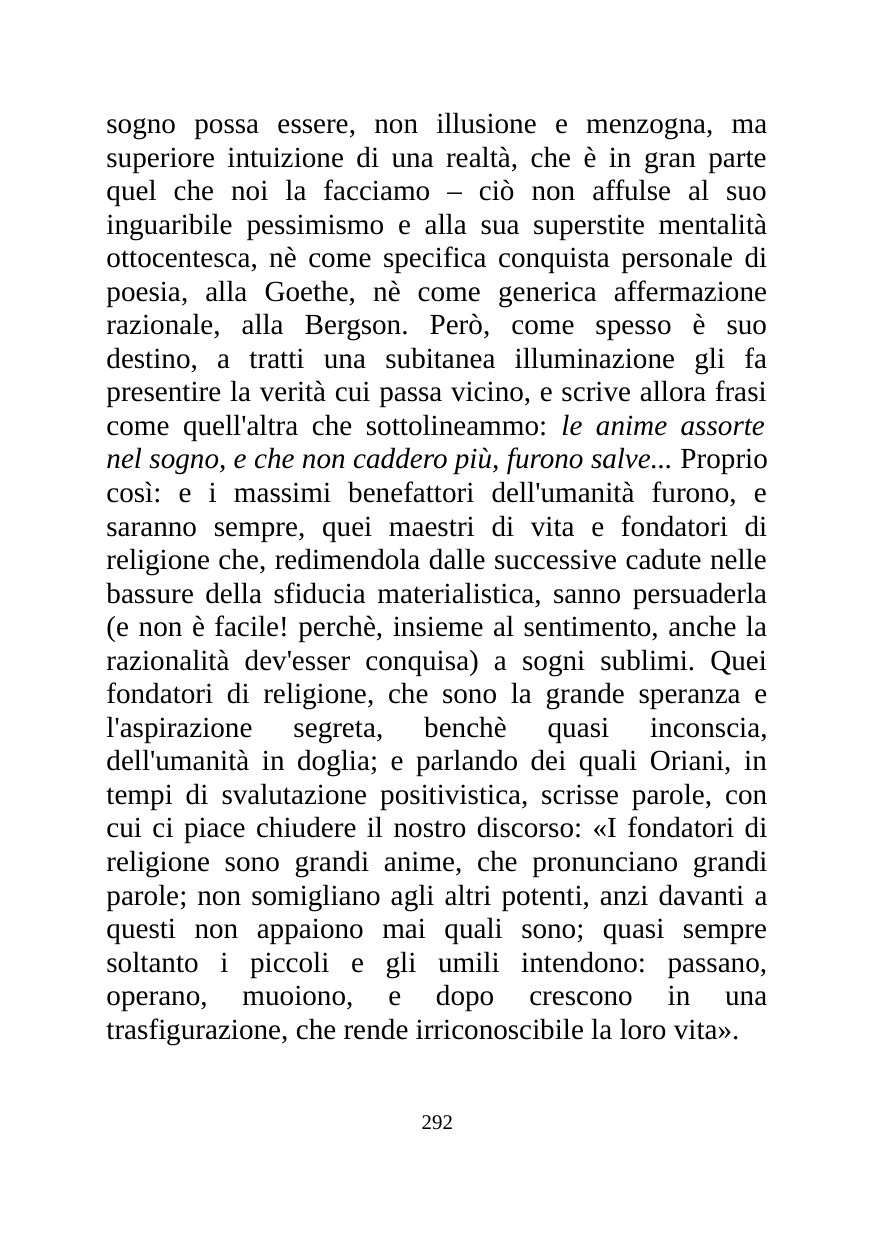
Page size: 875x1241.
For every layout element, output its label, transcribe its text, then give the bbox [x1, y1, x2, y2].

text sogno possa essere, non illusione e menzogna, ma superiore intuizione di una realtà, che è in gran parte quel che noi la facciamo – ciò non affulse al suo inguaribile pessimismo e alla sua superstite mentalità ottocentesca, nè come specifica conquista personale di poesia, alla Goethe, nè come generica affermazione razionale, alla Bergson. Però, come spesso è suo destino, a tratti una subitanea illuminazione gli fa presentire la verità cui passa vicino, e scrive allora frasi come quell'altra che sottolineammo: le anime assorte nel sogno, e che non caddero più, furono salve... Proprio così: e i massimi benefattori dell'umanità furono, e saranno sempre, quei maestri di vita e fondatori di religione che, redimendola dalle successive cadute nelle bassure della sfiducia materialistica, sanno persuaderla (e non è facile! perchè, insieme al sentimento, anche la razionalità dev'esser conquisa) a sogni sublimi. Quei fondatori di religione, che sono la grande speranza e l'aspirazione segreta, benchè quasi inconscia, dell'umanità in doglia; e parlando dei quali Oriani, in tempi di svalutazione positivistica, scrisse parole, con cui ci piace chiudere il nostro discorso: «I fondatori di religione sono grandi anime, che pronunciano grandi parole; non somigliano agli altri potenti, anzi davanti a questi non appaiono mai quali sono; quasi sempre soltanto i piccoli e gli umili intendono: passano, operano, muoiono, e dopo crescono in una trasfigurazione, che rende irriconoscibile la loro vita». [106, 106, 768, 1045]
